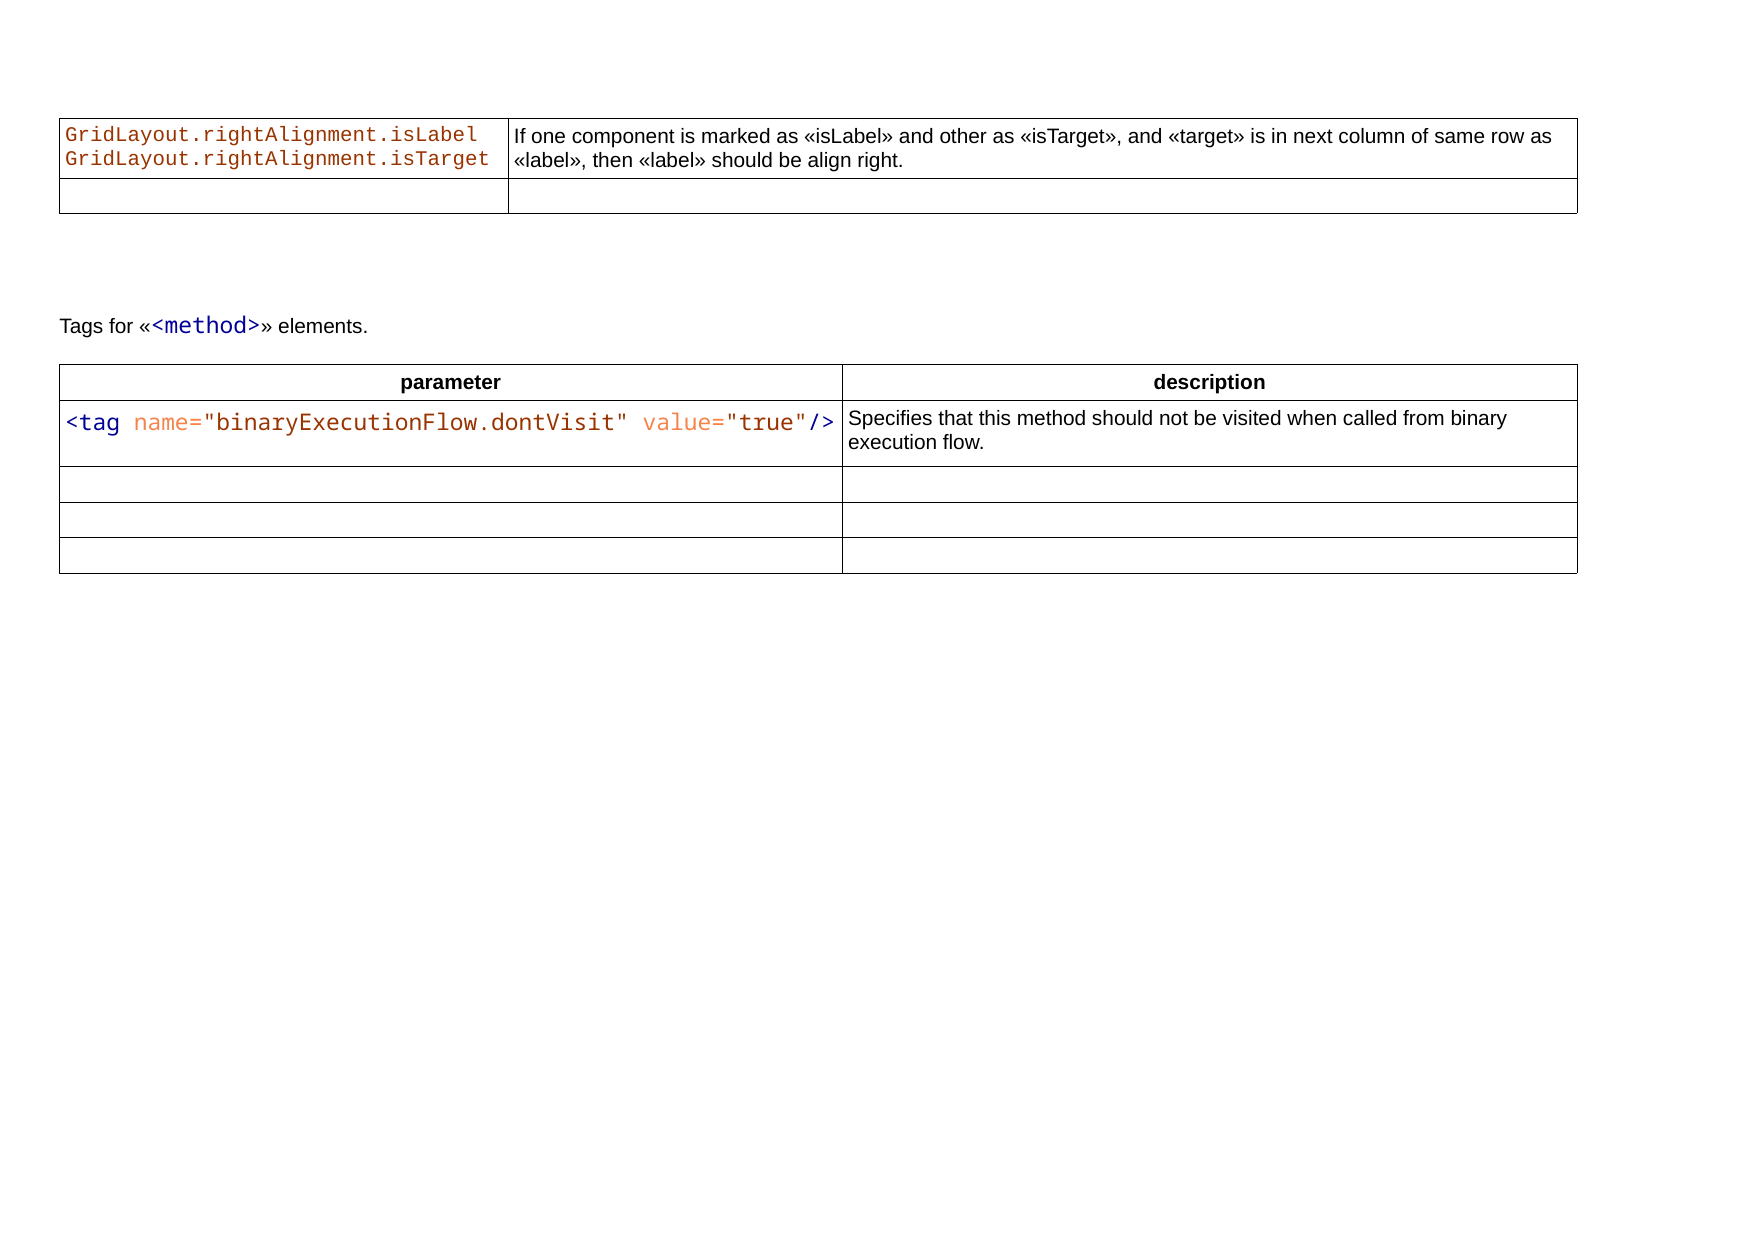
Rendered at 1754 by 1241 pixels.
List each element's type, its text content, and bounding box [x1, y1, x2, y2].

table_cell [60, 503, 842, 537]
table_cell [509, 179, 1577, 213]
table_cell [60, 538, 842, 573]
table_cell Specifies that this method should not be visited when called from binary execution flow. [843, 401, 1577, 466]
text Tags for «<method>» elements. [59, 309, 1695, 340]
table_header parameter [60, 365, 842, 400]
table_cell [843, 538, 1577, 573]
table_cell GridLayout.rightAlignment.isLabel GridLayout.rightAlignment.isTarget [60, 119, 508, 178]
table_cell [843, 467, 1577, 502]
table_cell [60, 179, 508, 213]
table_cell [60, 467, 842, 502]
table_header description [843, 365, 1577, 400]
table_cell If one component is marked as «isLabel» and other as «isTarget», and «target» is in next column of same row as «label», then «label» should be align right. [509, 119, 1577, 178]
table_cell [843, 503, 1577, 537]
table_cell <tag name="binaryExecutionFlow.dontVisit" value="true"/> [60, 401, 842, 466]
